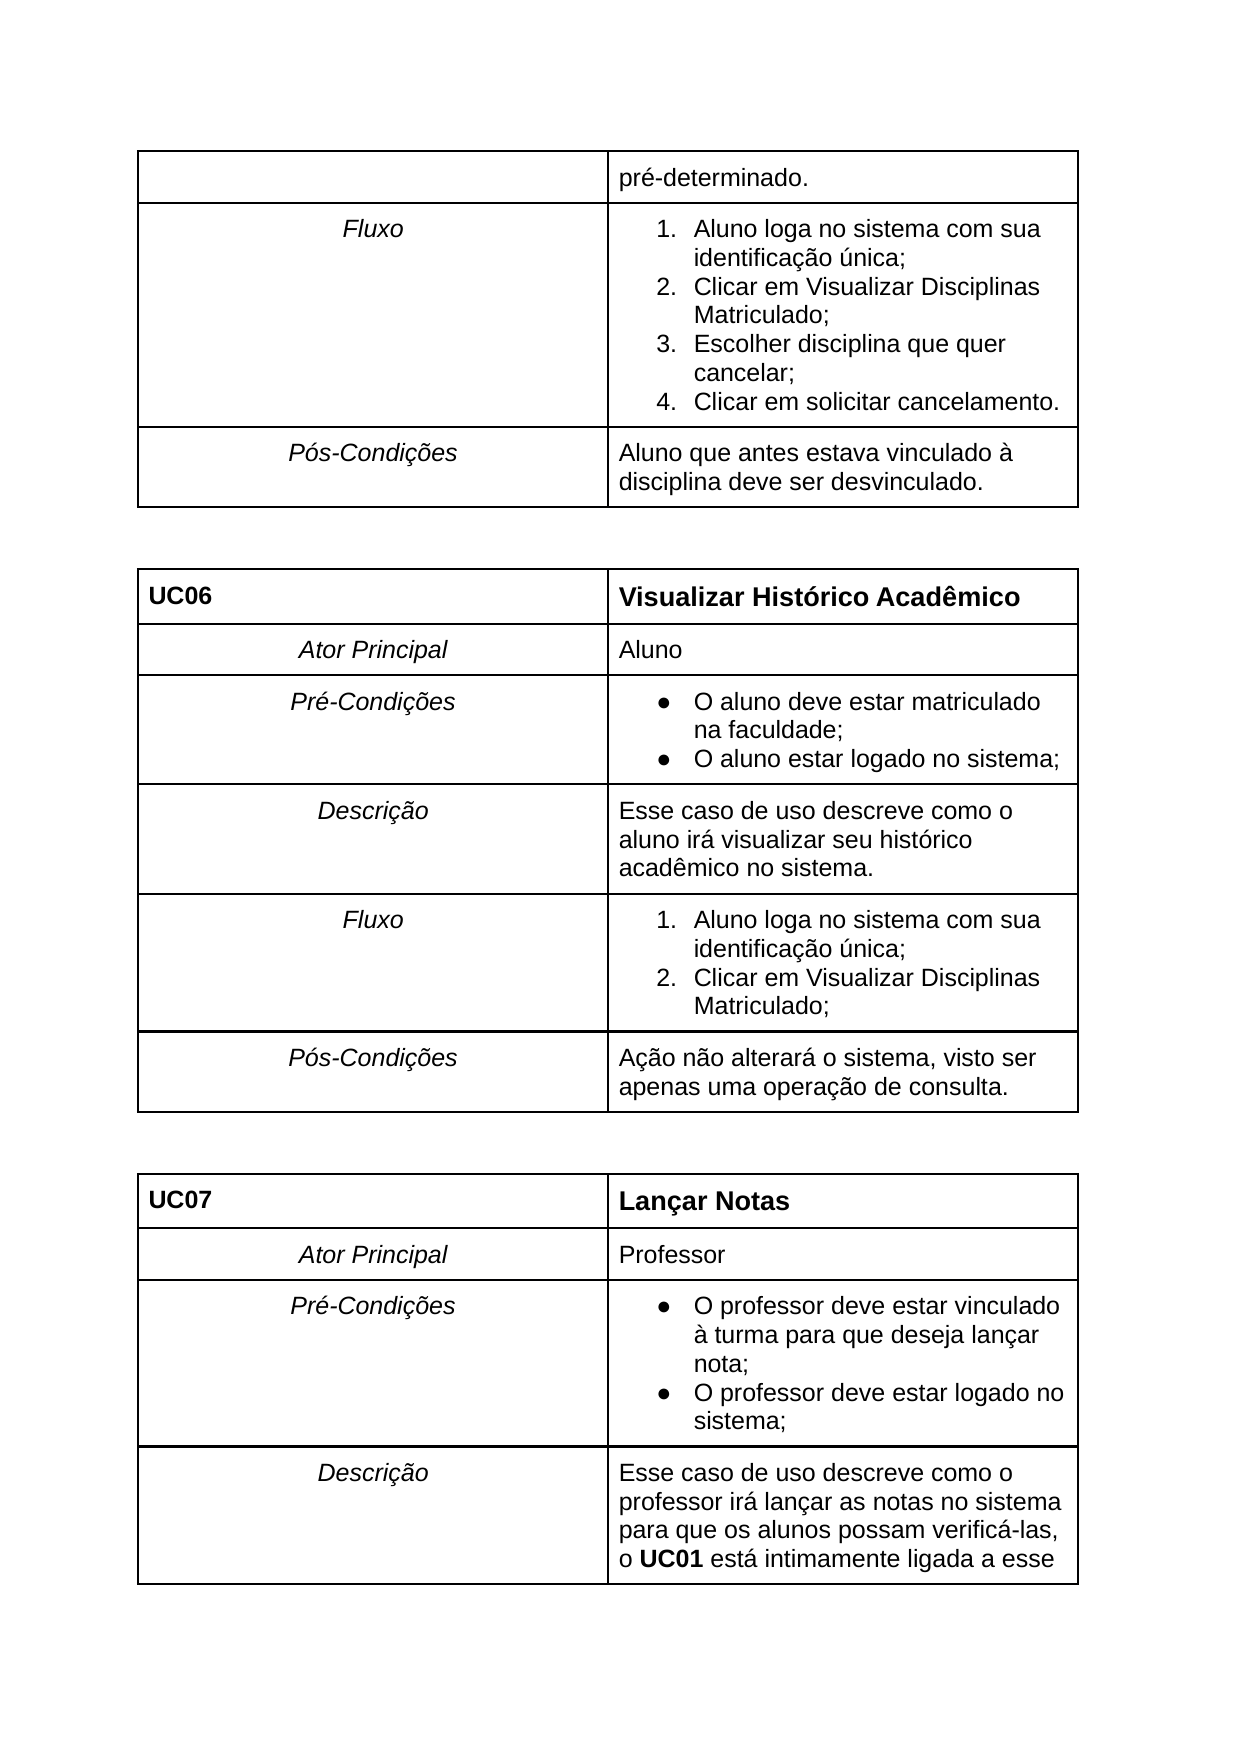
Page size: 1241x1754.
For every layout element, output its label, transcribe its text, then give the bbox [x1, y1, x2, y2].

table_cell O aluno deve estar matriculado na faculdade; O aluno estar logado no sistema; [609, 676, 1077, 783]
table_cell pré-determinado. [609, 152, 1077, 202]
table_cell Aluno que antes estava vinculado à disciplina deve ser desvinculado. [609, 428, 1077, 506]
table_cell Esse caso de uso descreve como o professor irá lançar as notas no sistema para que os alunos possam verificá-las, o UC01 está intimamente ligada a esse [609, 1448, 1077, 1583]
table_cell Aluno loga no sistema com sua identificação única; Clicar em Visualizar Disciplinas Matriculado; [609, 895, 1077, 1030]
table_cell Esse caso de uso descreve como o aluno irá visualizar seu histórico acadêmico no sistema. [609, 785, 1077, 892]
table_cell Pós-Condições [139, 1033, 607, 1111]
table_header Lançar Notas [609, 1175, 1077, 1227]
table_cell Ator Principal [139, 1229, 607, 1279]
table_cell Professor [609, 1229, 1077, 1279]
table_cell Aluno loga no sistema com sua identificação única; Clicar em Visualizar Disciplinas Matriculado; Escolher disciplina que quer cancelar; Clicar em solicitar cancelamento. [609, 204, 1077, 426]
table_header UC07 [139, 1175, 607, 1227]
table_cell Fluxo [139, 204, 607, 426]
table_cell Descrição [139, 785, 607, 892]
table_cell Aluno [609, 625, 1077, 674]
table_cell Pós-Condições [139, 428, 607, 506]
table_cell Descrição [139, 1448, 607, 1583]
table_header UC06 [139, 570, 607, 622]
table_cell Fluxo [139, 895, 607, 1030]
table_cell Pré-Condições [139, 1281, 607, 1445]
table_cell O professor deve estar vinculado à turma para que deseja lançar nota; O professor deve estar logado no sistema; [609, 1281, 1077, 1445]
table_cell Pré-Condições [139, 676, 607, 783]
table_cell Ação não alterará o sistema, visto ser apenas uma operação de consulta. [609, 1033, 1077, 1111]
table_cell [139, 152, 607, 202]
table_cell Ator Principal [139, 625, 607, 674]
table_header Visualizar Histórico Acadêmico [609, 570, 1077, 622]
